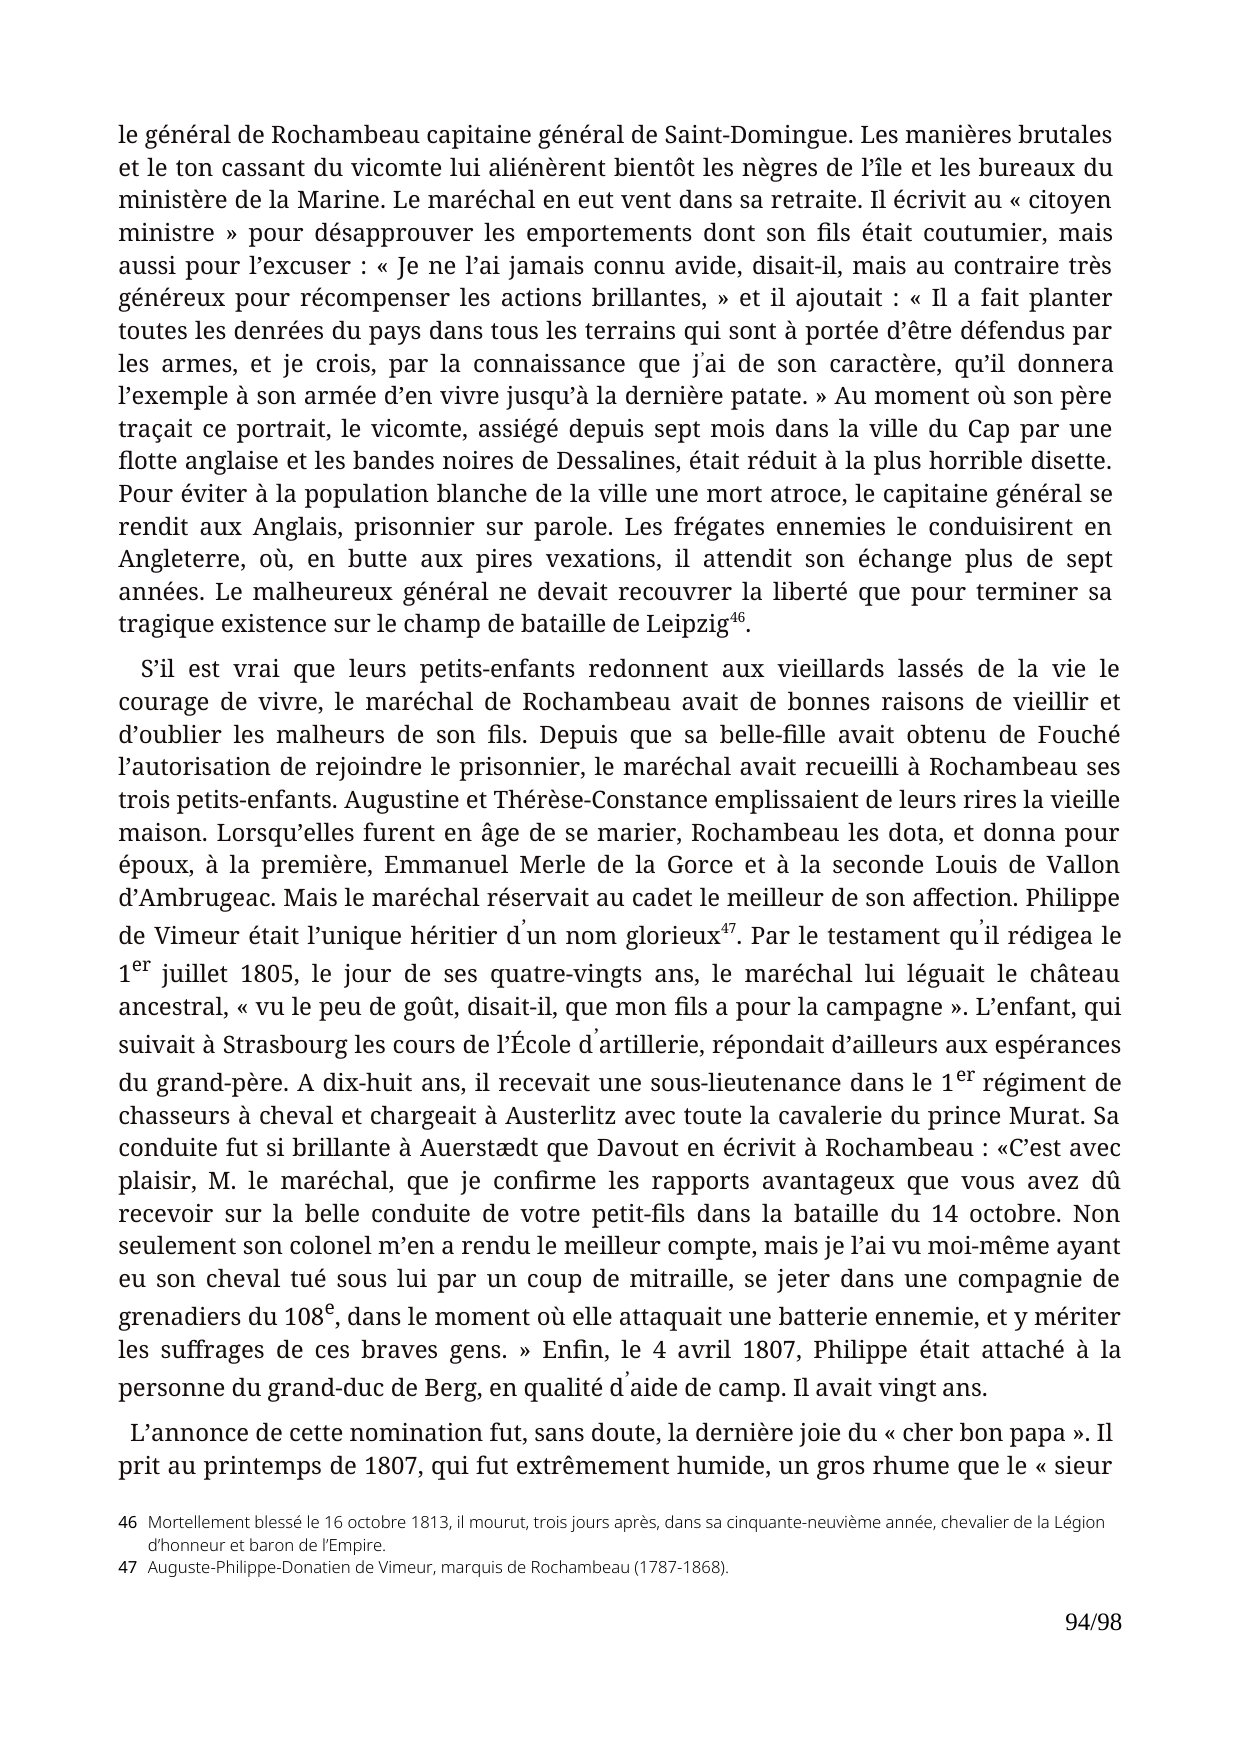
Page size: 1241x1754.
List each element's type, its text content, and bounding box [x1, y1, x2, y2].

text Mortellement blessé le 16 octobre 1813, il mourut, trois jours après, dans sa cinquante-neuvième année, che­valier de la Légion d’honneur et baron de l’Empire. [118, 1510, 1122, 1556]
text le général de Rochambeau capitaine général de Saint-Domingue. Les manières brutales et le ton cassant du vicomte lui aliénèrent bientôt les nègres de l’île et les bureaux du ministère de la Marine. Le maréchal en eut vent dans sa retraite. Il écrivit au « citoyen ministre » pour désapprouver les emportements dont son fils était coutumier, mais aussi pour l’excuser : « Je ne l’ai jamais connu avide, disait-il, mais au contraire très généreux pour récompenser les actions brillantes, » et il ajoutait : « Il a fait planter toutes les denrées du pays dans tous les terrains qui sont à portée d’être défendus par les armes, et je crois, par la connaissance que j’ai de son caractère, qu’il donnera l’exemple à son armée d’en vivre jusqu’à la dernière patate. » Au moment où son père traçait ce portrait, le vicomte, assiégé depuis sept mois dans la ville du Cap par une flotte anglaise et les bandes noires de Dessalines, était réduit à la plus horrible disette. Pour éviter à la population blanche de la ville une mort atroce, le capitaine général se rendit aux Anglais, prisonnier sur parole. Les frégates ennemies le conduisirent en Angleterre, où, en butte aux pires vexations, il attendit son échange plus de sept années. Le malheureux général ne devait recouvrer la liberté que pour terminer sa tragique existence sur le champ de bataille de Leipzig. [118, 118, 1114, 640]
text L’annonce de cette nomination fut, sans doute, la dernière joie du « cher bon papa ». Il prit au printemps de 1807, qui fut extrêmement humide, un gros rhume que le « sieur [118, 1416, 1114, 1481]
text Auguste-Philippe-Donatien de Vimeur, marquis de Rochambeau (1787-1868). [118, 1556, 1122, 1578]
text S’il est vrai que leurs petits-enfants redonnent aux vieillards lassés de la vie le courage de vivre, le maréchal de Rochambeau avait de bonnes raisons de vieillir et d’oublier les malheurs de son fils. Depuis que sa belle-fille avait obtenu de Fouché l’autorisation de rejoindre le prisonnier, le maréchal avait recueilli à Rochambeau ses trois petits-enfants. Augustine et Thérèse-Constance emplissaient de leurs rires la vieille maison. Lorsqu’elles furent en âge de se marier, Rochambeau les dota, et donna pour époux, à la première, Emmanuel Merle de la Gorce et à la seconde Louis de Vallon d’Ambrugeac. Mais le maréchal réservait au cadet le meilleur de son affection. Philippe de Vimeur était l’unique héritier d’un nom glorieux. Par le testament qu’il rédigea le 1er juillet 1805, le jour de ses quatre-vingts ans, le maréchal lui léguait le château ancestral, « vu le peu de goût, disait-il, que mon fils a pour la campagne ». L’enfant, qui suivait à Strasbourg les cours de l’École d’artillerie, répondait d’ailleurs aux espérances du grand-père. A dix-huit ans, il recevait une sous-lieutenance dans le 1er régiment de chasseurs à cheval et chargeait à Austerlitz avec toute la cavalerie du prince Murat. Sa conduite fut si brillante à Auerstædt que Davout en écrivit à Rochambeau : «C’est avec plaisir, M. le maréchal, que je confirme les rapports avantageux que vous avez dû recevoir sur la belle conduite de votre petit-fils dans la bataille du 14 octobre. Non seulement son colonel m’en a rendu le meilleur compte, mais je l’ai vu moi-même ayant eu son cheval tué sous lui par un coup de mitraille, se jeter dans une compagnie de grenadiers du 108e, dans le moment où elle attaquait une batterie ennemie, et y mériter les suffrages de ces braves gens. » Enfin, le 4 avril 1807, Philippe était attaché à la personne du grand-duc de Berg, en qualité d’aide de camp. Il avait vingt ans. [118, 652, 1122, 1403]
